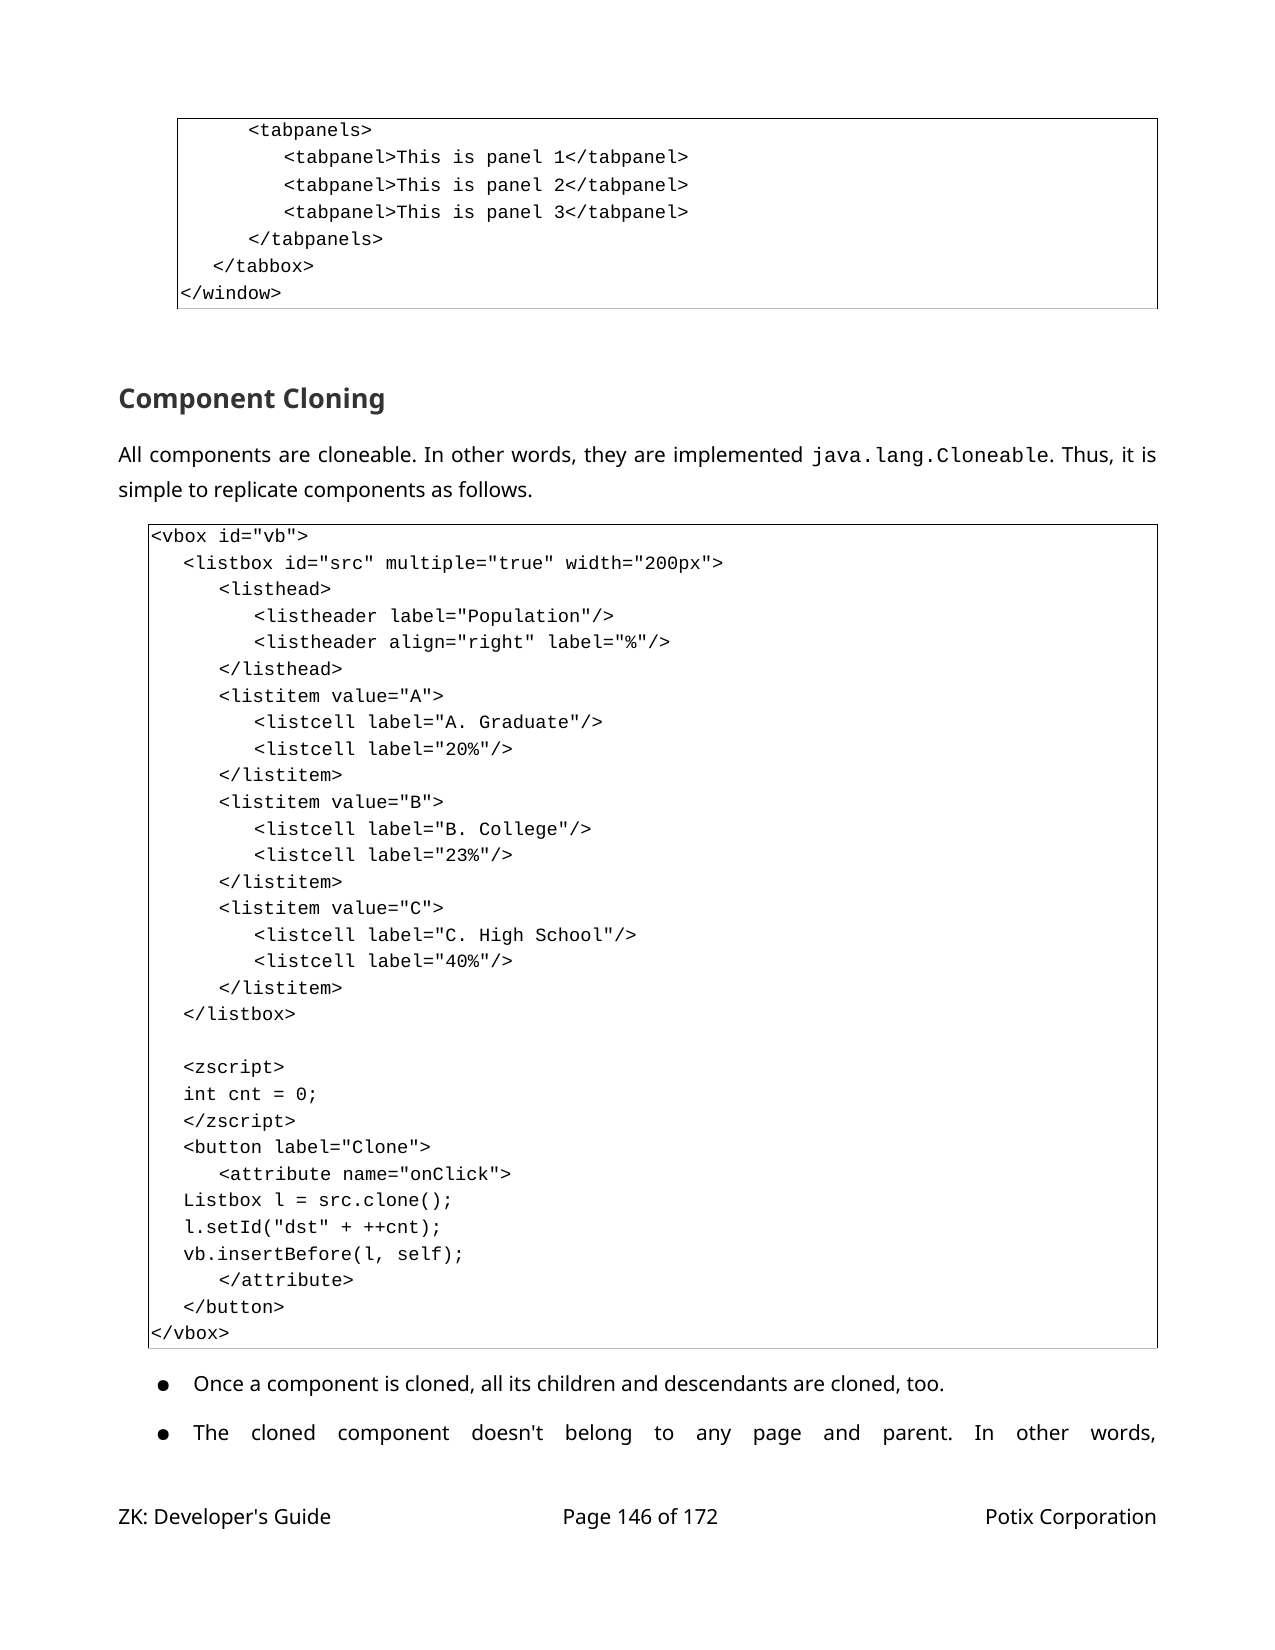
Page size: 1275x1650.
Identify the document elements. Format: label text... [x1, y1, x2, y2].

text </window> [178, 281, 1157, 308]
list The cloned component doesn't belong to any page and parent. In other words, [156, 1418, 1157, 1446]
text </tabbox> [178, 254, 1157, 278]
text <tabpanels> [178, 119, 1157, 142]
text <tabpanel>This is panel 3</tabpanel> [178, 200, 1157, 224]
text </tabpanels> [178, 227, 1157, 251]
text <vbox id="vb"> <listbox id="src" multiple="true" width="200px"> <listhead> <listheader label="Population"/> <listheader align="right" label="%"/> </listhead> <listitem value="A"> <listcell label="A. Graduate"/> <listcell label="20%"/> </listitem> <listitem value="B"> <listcell label="B. College"/> <listcell label="23%"/> </listitem> <listitem value="C"> <listcell label="C. High School"/> <listcell label="40%"/> </listitem> </listbox> <zscript> int cnt = 0; </zscript> <button label="Clone"> <attribute name="onClick"> Listbox l = src.clone(); l.setId("dst" + ++cnt); vb.insertBefore(l, self); </attribute> </button> </vbox> [149, 525, 1157, 1348]
list Once a component is cloned, all its children and descendants are cloned, too. [156, 1369, 1157, 1397]
text <tabpanel>This is panel 2</tabpanel> [178, 172, 1157, 197]
text <tabpanel>This is panel 1</tabpanel> [178, 145, 1157, 169]
subtitle Component Cloning [118, 379, 1157, 416]
text All components are cloneable. In other words, they are implemented java.lang.Cloneable. Thus, it is simple to replicate components as follows. [118, 440, 1157, 503]
